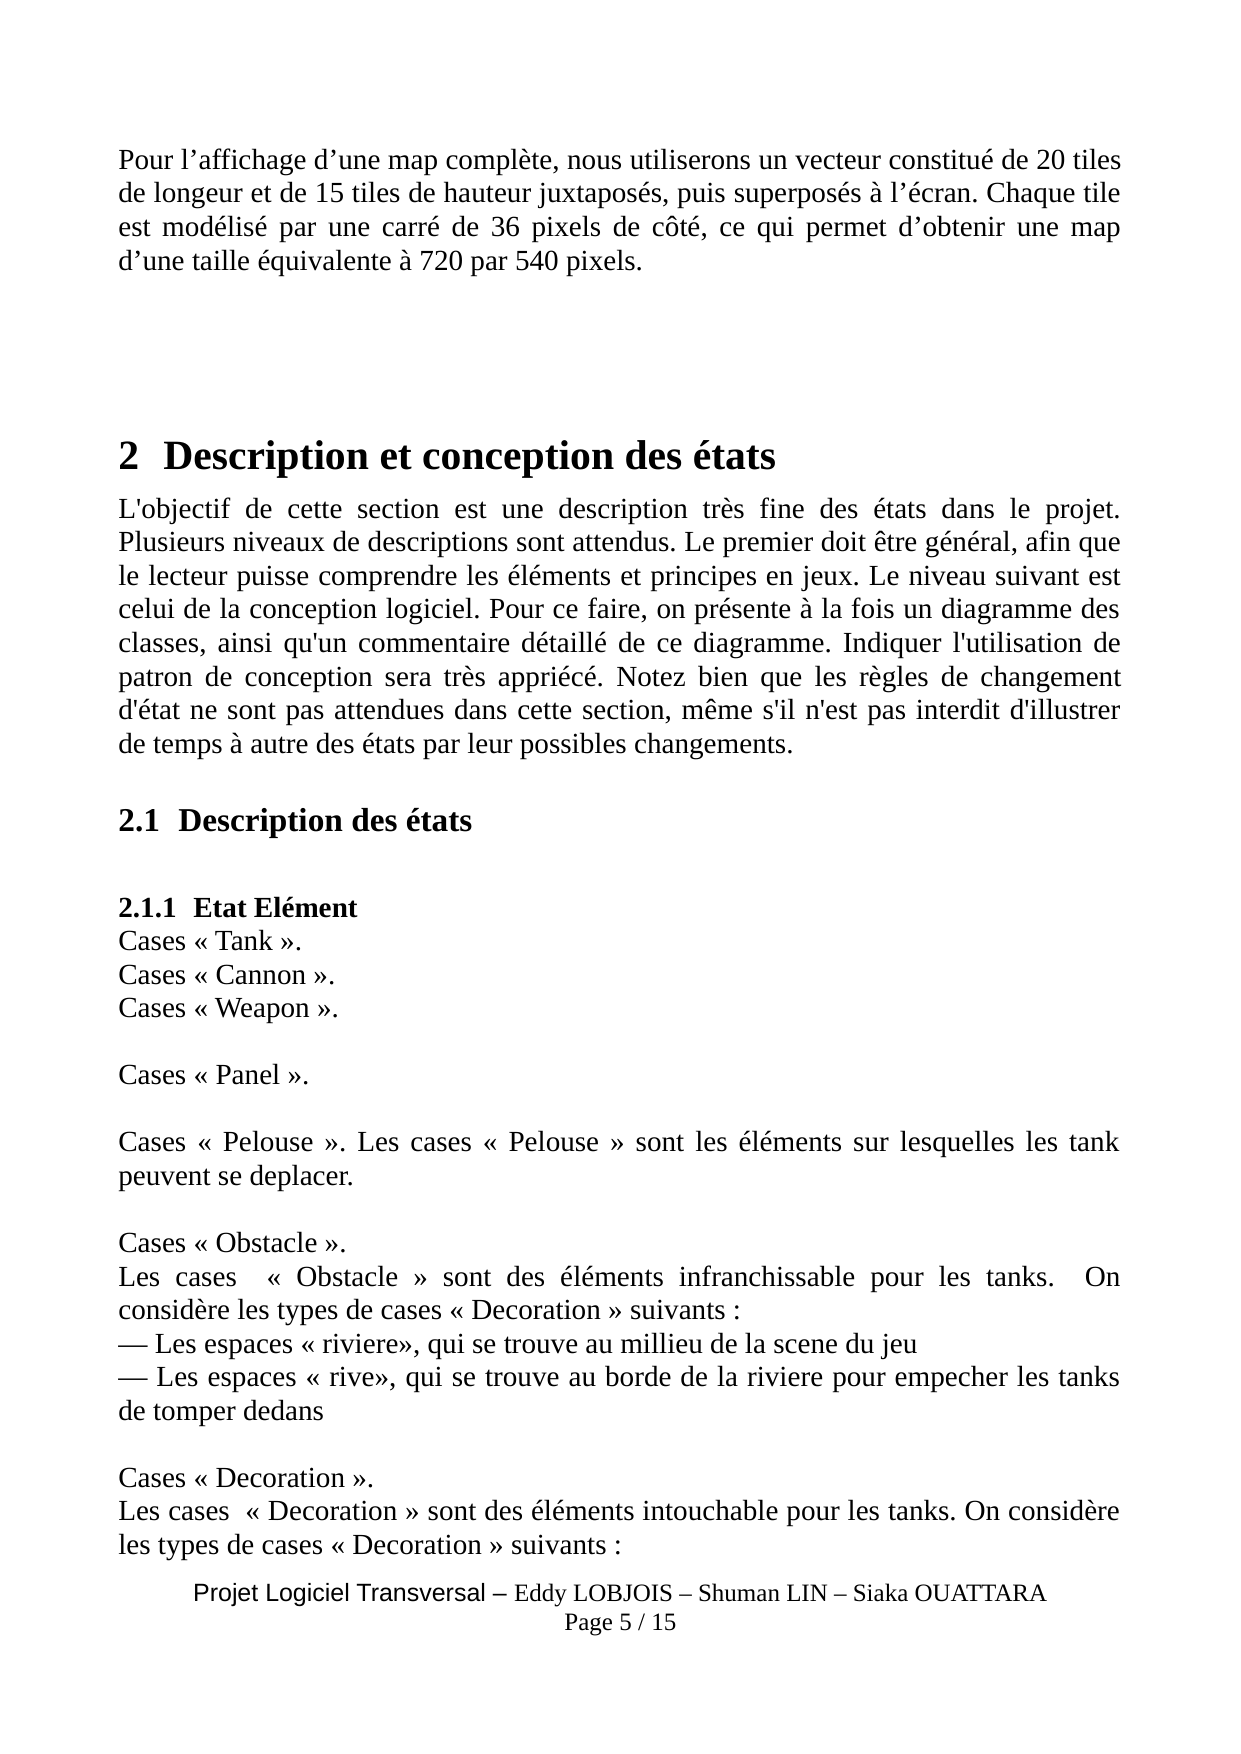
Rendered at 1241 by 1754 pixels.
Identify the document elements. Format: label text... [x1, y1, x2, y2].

text — Les espaces « riviere», qui se trouve au millieu de la scene du jeu [118, 1326, 1122, 1359]
text Cases « Decoration ». [118, 1460, 1122, 1493]
text Les cases « Decoration » sont des éléments intouchable pour les tanks. On considère les types de cases « Decoration » suivants : [118, 1493, 1122, 1561]
text Pour l’affichage d’une map complète, nous utiliserons un vecteur constitué de 20 tiles de longeur et de 15 tiles de hauteur juxtaposés, puis superposés à l’écran. Chaque tile est modélisé par une carré de 36 pixels de côté, ce qui permet d’obtenir une map d’une taille équivalente à 720 par 540 pixels. [118, 142, 1122, 276]
text Cases « Obstacle ». [118, 1225, 1122, 1259]
text Cases « Pelouse ». Les cases « Pelouse » sont les éléments sur lesquelles les tank peuvent se deplacer. [118, 1124, 1122, 1192]
text Cases « Panel ». [118, 1057, 1122, 1091]
text Cases « Cannon ». [118, 957, 1122, 990]
text Cases « Weapon ». [118, 990, 1122, 1024]
text Cases « Tank ». [118, 923, 1122, 957]
subtitle Etat Elément [118, 890, 1122, 923]
subtitle Description et conception des états [118, 431, 1122, 478]
text — Les espaces « rive», qui se trouve au borde de la riviere pour empecher les tanks de tomper dedans [118, 1359, 1122, 1426]
text L'objectif de cette section est une description très fine des états dans le projet. Plusieurs niveaux de descriptions sont attendus. Le premier doit être général, afin que le lecteur puisse comprendre les éléments et principes en jeux. Le niveau suivant est celui de la conception logiciel. Pour ce faire, on présente à la fois un diagramme des classes, ainsi qu'un commentaire détaillé de ce diagramme. Indiquer l'utilisation de patron de conception sera très appriécé. Notez bien que les règles de changement d'état ne sont pas attendues dans cette section, même s'il n'est pas interdit d'illustrer de temps à autre des états par leur possibles changements. [118, 491, 1122, 759]
subtitle Description des états [118, 801, 1122, 839]
text Les cases « Obstacle » sont des éléments infranchissable pour les tanks. On considère les types de cases « Decoration » suivants : [118, 1259, 1122, 1326]
